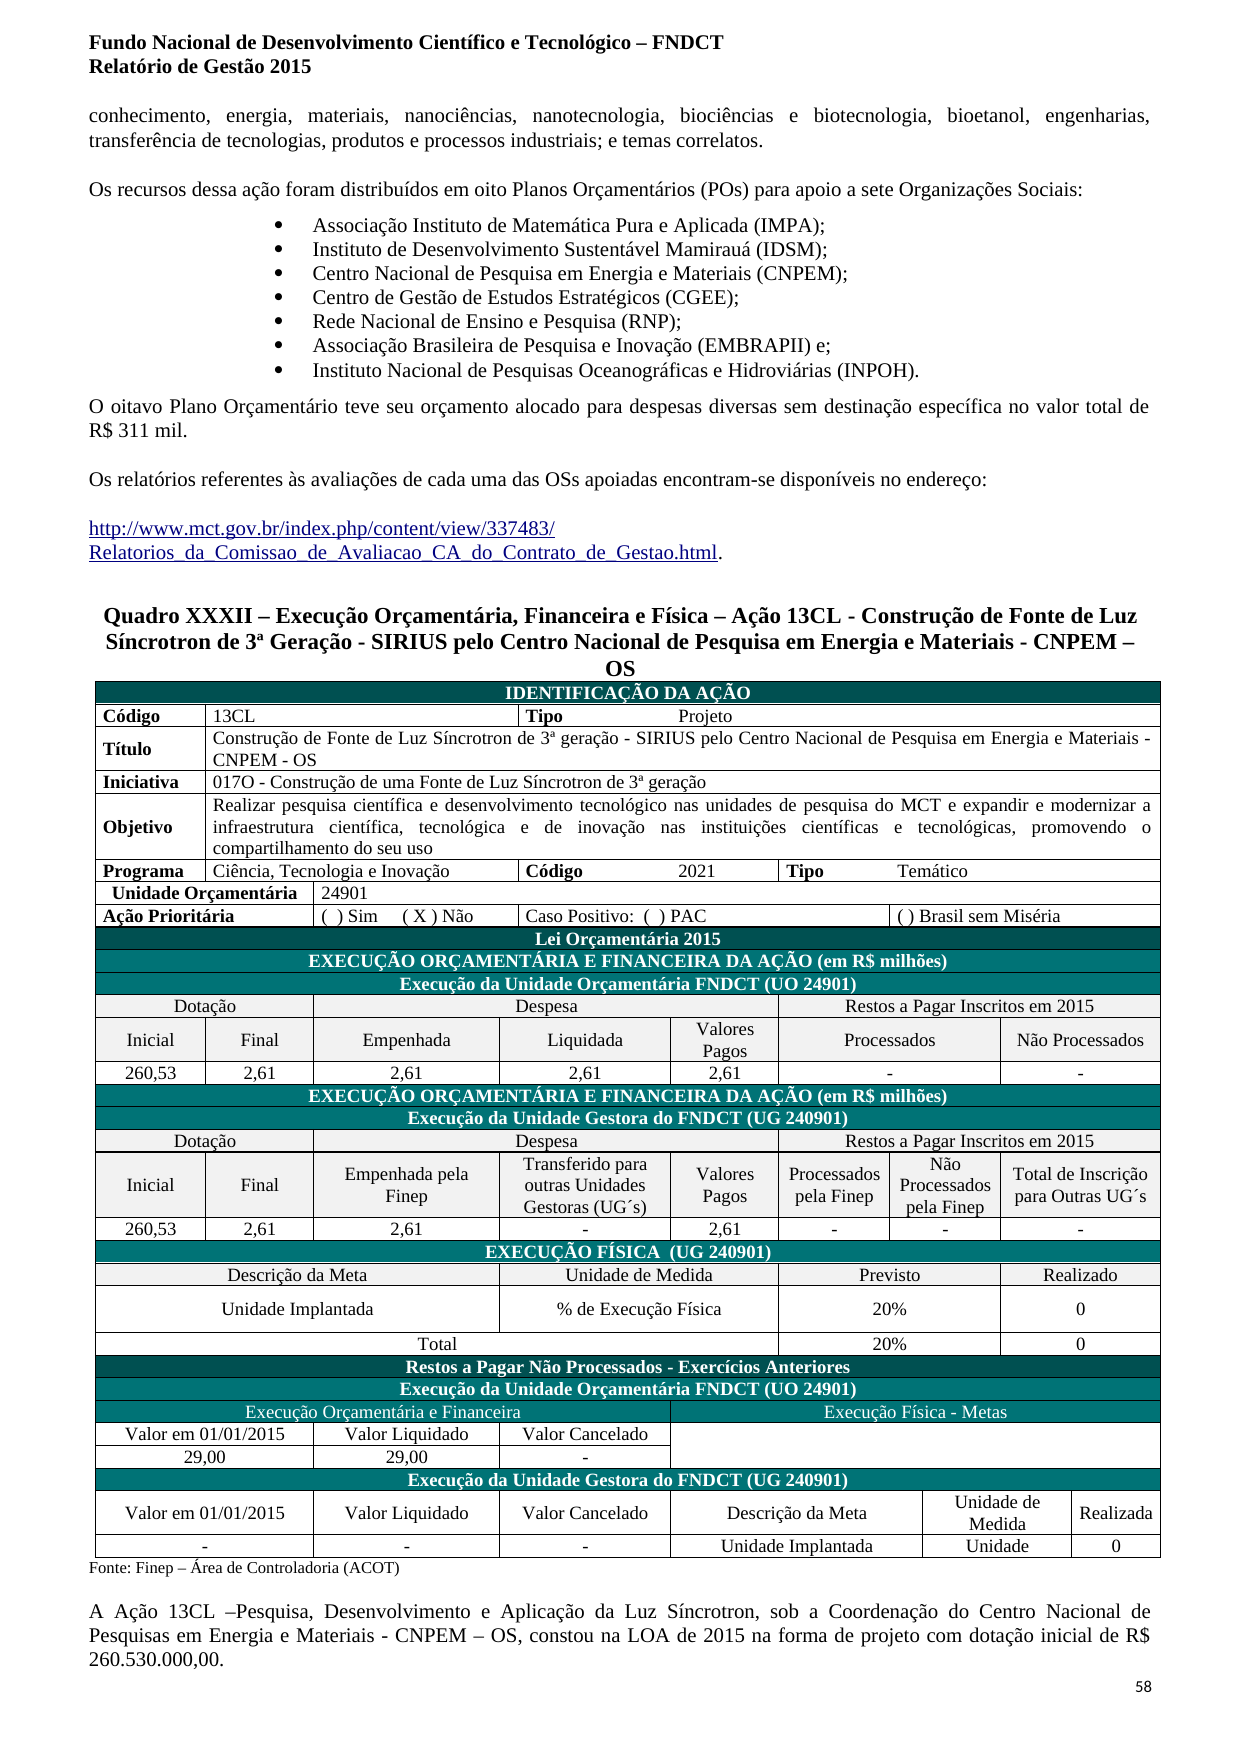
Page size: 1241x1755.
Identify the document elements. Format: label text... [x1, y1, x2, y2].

list Rede Nacional de Ensino e Pesquisa (RNP); [275, 309, 1152, 333]
table_cell Código [96, 705, 205, 726]
table_cell Tipo [779, 860, 890, 881]
table_cell - [890, 1218, 1000, 1240]
table_cell Dotação [96, 995, 313, 1017]
table_cell Dotação [96, 1130, 313, 1151]
table_cell 2,61 [671, 1218, 778, 1240]
table_cell Valor em 01/01/2015 [96, 1423, 313, 1445]
table_cell Realizado [1001, 1264, 1160, 1285]
table_cell Previsto [779, 1264, 1000, 1285]
table_cell 2,61 [314, 1062, 499, 1084]
table_cell Final [206, 1018, 313, 1061]
table_cell Unidade [923, 1535, 1071, 1557]
list Centro Nacional de Pesquisa em Energia e Materiais (CNPEM); [275, 261, 1152, 285]
table_cell Valor Liquidado [314, 1491, 499, 1534]
table_cell Lei Orçamentária 2015 [96, 928, 1160, 949]
table_cell Unidade Orçamentária [96, 882, 313, 904]
table_cell 0 [1001, 1286, 1160, 1332]
table_cell 2,61 [500, 1062, 670, 1084]
table_cell Caso Positivo: ( ) PAC [519, 905, 889, 926]
table_cell Valor Cancelado [500, 1423, 670, 1445]
table_cell Projeto [671, 705, 1160, 726]
table_cell - [314, 1535, 499, 1557]
table_cell EXECUÇÃO ORÇAMENTÁRIA E FINANCEIRA DA AÇÃO (em R$ milhões) [96, 950, 1160, 972]
table_cell 0 [1072, 1535, 1160, 1557]
table_cell Ciência, Tecnologia e Inovação [206, 860, 518, 881]
table_cell ( ) Sim [314, 905, 395, 926]
table_cell 24901 [314, 882, 1160, 904]
table_cell Execução Física - Metas [671, 1401, 1160, 1422]
table_cell - [1001, 1218, 1160, 1240]
table_cell Inicial [96, 1153, 205, 1217]
table_cell Execução da Unidade Gestora do FNDCT (UG 240901) [96, 1107, 1160, 1129]
table_cell Restos a Pagar Inscritos em 2015 [779, 995, 1160, 1017]
table_cell Empenhada [314, 1018, 499, 1061]
text O oitavo Plano Orçamentário teve seu orçamento alocado para despesas diversas sem destinação específica no valor total de R$ 311 mil. [89, 394, 1152, 442]
table_cell Restos a Pagar Inscritos em 2015 [779, 1130, 1160, 1151]
table_cell Processados pela Finep [779, 1153, 889, 1217]
table_cell 2,61 [206, 1218, 313, 1240]
table_cell Transferido para outras Unidades Gestoras (UG´s) [500, 1153, 670, 1217]
table_cell Valores Pagos [671, 1153, 778, 1217]
table_cell 2,61 [314, 1218, 499, 1240]
table_cell 2021 [671, 860, 778, 881]
table_cell Descrição da Meta [671, 1491, 922, 1534]
table_cell Ação Prioritária [96, 905, 313, 926]
table_cell - [500, 1535, 670, 1557]
list Centro de Gestão de Estudos Estratégicos (CGEE); [275, 285, 1152, 309]
table_cell Unidade de Medida [923, 1491, 1071, 1534]
table_cell Execução da Unidade Gestora do FNDCT (UG 240901) [96, 1469, 1160, 1490]
table_cell 13CL [206, 705, 518, 726]
table_cell 017O - Construção de uma Fonte de Luz Síncrotron de 3ª geração [206, 771, 1160, 793]
text conhecimento, energia, materiais, nanociências, nanotecnologia, biociências e biotecnologia, bioetanol, engenharias, transferência de tecnologias, produtos e processos industriais; e temas correlatos. [89, 103, 1152, 152]
table_cell Inicial [96, 1018, 205, 1061]
list Associação Brasileira de Pesquisa e Inovação (EMBRAPII) e; [275, 333, 1152, 357]
list Instituto Nacional de Pesquisas Oceanográficas e Hidroviárias (INPOH). [275, 357, 1152, 382]
table_cell 2,61 [671, 1062, 778, 1084]
table_cell Descrição da Meta [96, 1264, 499, 1285]
table_cell 29,00 [314, 1446, 499, 1467]
table_cell 260,53 [96, 1218, 205, 1240]
text http://www.mct.gov.br/index.php/content/view/337483/Relatorios_da_Comissao_de_Avaliacao_CA_do_Contrato_de_Gestao.html. [89, 516, 1152, 564]
table_cell Total de Inscrição para Outras UG´s [1001, 1153, 1160, 1217]
table_cell 20% [779, 1286, 1000, 1332]
table_cell Valor Cancelado [500, 1491, 670, 1534]
table_cell Liquidada [500, 1018, 670, 1061]
table_cell Execução da Unidade Orçamentária FNDCT (UO 24901) [96, 973, 1160, 994]
table_cell - [500, 1218, 670, 1240]
table_cell 20% [779, 1333, 1000, 1354]
table_cell Código [519, 860, 671, 881]
table_cell Final [206, 1153, 313, 1217]
table_cell 2,61 [206, 1062, 313, 1084]
table_cell - [1001, 1062, 1160, 1084]
text Os recursos dessa ação foram distribuídos em oito Planos Orçamentários (POs) para apoio a sete Organizações Sociais: [89, 177, 1152, 201]
table_cell Realizar pesquisa científica e desenvolvimento tecnológico nas unidades de pesquisa do MCT e expandir e modernizar a infraestrutura científica, tecnológica e de inovação nas instituições científicas e tecnológicas, promovendo o compartilhamento do seu uso [206, 794, 1160, 859]
text A Ação 13CL –Pesquisa, Desenvolvimento e Aplicação da Luz Síncrotron, sob a Coordenação do Centro Nacional de Pesquisas em Energia e Materiais - CNPEM – OS, constou na LOA de 2015 na forma de projeto com dotação inicial de R$ 260.530.000,00. [89, 1599, 1152, 1671]
table_cell Unidade Implantada [671, 1535, 922, 1557]
table_cell Despesa [314, 1130, 778, 1151]
table_cell ( ) Brasil sem Miséria [890, 905, 1160, 926]
list Instituto de Desenvolvimento Sustentável Mamirauá (IDSM); [275, 237, 1152, 261]
table_cell Valor em 01/01/2015 [96, 1491, 313, 1534]
table_cell 29,00 [96, 1446, 313, 1467]
text Fonte: Finep – Área de Controladoria (ACOT) [89, 1558, 1152, 1577]
table_cell - [96, 1535, 313, 1557]
table_cell Despesa [314, 995, 778, 1017]
table_cell % de Execução Física [500, 1286, 778, 1332]
table_cell Valor Liquidado [314, 1423, 499, 1445]
table_cell Não Processados pela Finep [890, 1153, 1000, 1217]
table_cell 260,53 [96, 1062, 205, 1084]
table_cell Empenhada pela Finep [314, 1153, 499, 1217]
table_cell Iniciativa [96, 771, 205, 793]
table_cell Execução Orçamentária e Financeira [96, 1401, 670, 1422]
table_cell - [779, 1218, 889, 1240]
table_cell ( X ) Não [395, 905, 518, 926]
table_cell - [500, 1446, 670, 1467]
table_cell - [779, 1062, 1000, 1084]
table_cell EXECUÇÃO ORÇAMENTÁRIA E FINANCEIRA DA AÇÃO (em R$ milhões) [96, 1085, 1160, 1106]
table_cell 0 [1001, 1333, 1160, 1354]
table_cell Título [96, 727, 205, 770]
table_cell Valores Pagos [671, 1018, 778, 1061]
table_cell Objetivo [96, 794, 205, 859]
table_cell Não Processados [1001, 1018, 1160, 1061]
table_cell Restos a Pagar Não Processados - Exercícios Anteriores [96, 1356, 1160, 1377]
table_cell Programa [96, 860, 205, 881]
text Quadro XXXII – Execução Orçamentária, Financeira e Física – Ação 13CL - Construção de Fonte de Luz Síncrotron de 3ª Geração - SIRIUS pelo Centro Nacional de Pesquisa em Energia e Materiais - CNPEM – OS [89, 602, 1152, 681]
table_cell Unidade Implantada [96, 1286, 499, 1332]
text Os relatórios referentes às avaliações de cada uma das OSs apoiadas encontram-se disponíveis no endereço: [89, 467, 1152, 491]
table_cell [671, 1423, 1160, 1467]
table_cell Total [96, 1333, 778, 1354]
table_cell EXECUÇÃO FÍSICA (UG 240901) [96, 1241, 1160, 1262]
table_cell Execução da Unidade Orçamentária FNDCT (UO 24901) [96, 1378, 1160, 1400]
table_cell Unidade de Medida [500, 1264, 778, 1285]
table_cell Processados [779, 1018, 1000, 1061]
table_cell Temático [890, 860, 1160, 881]
table_cell Realizada [1072, 1491, 1160, 1534]
table_header IDENTIFICAÇÃO DA AÇÃO [96, 682, 1160, 703]
table_cell Tipo [519, 705, 671, 726]
table_cell Construção de Fonte de Luz Síncrotron de 3ª geração - SIRIUS pelo Centro Nacional de Pesquisa em Energia e Materiais - CNPEM - OS [206, 727, 1160, 770]
list Associação Instituto de Matemática Pura e Aplicada (IMPA); [275, 213, 1152, 237]
